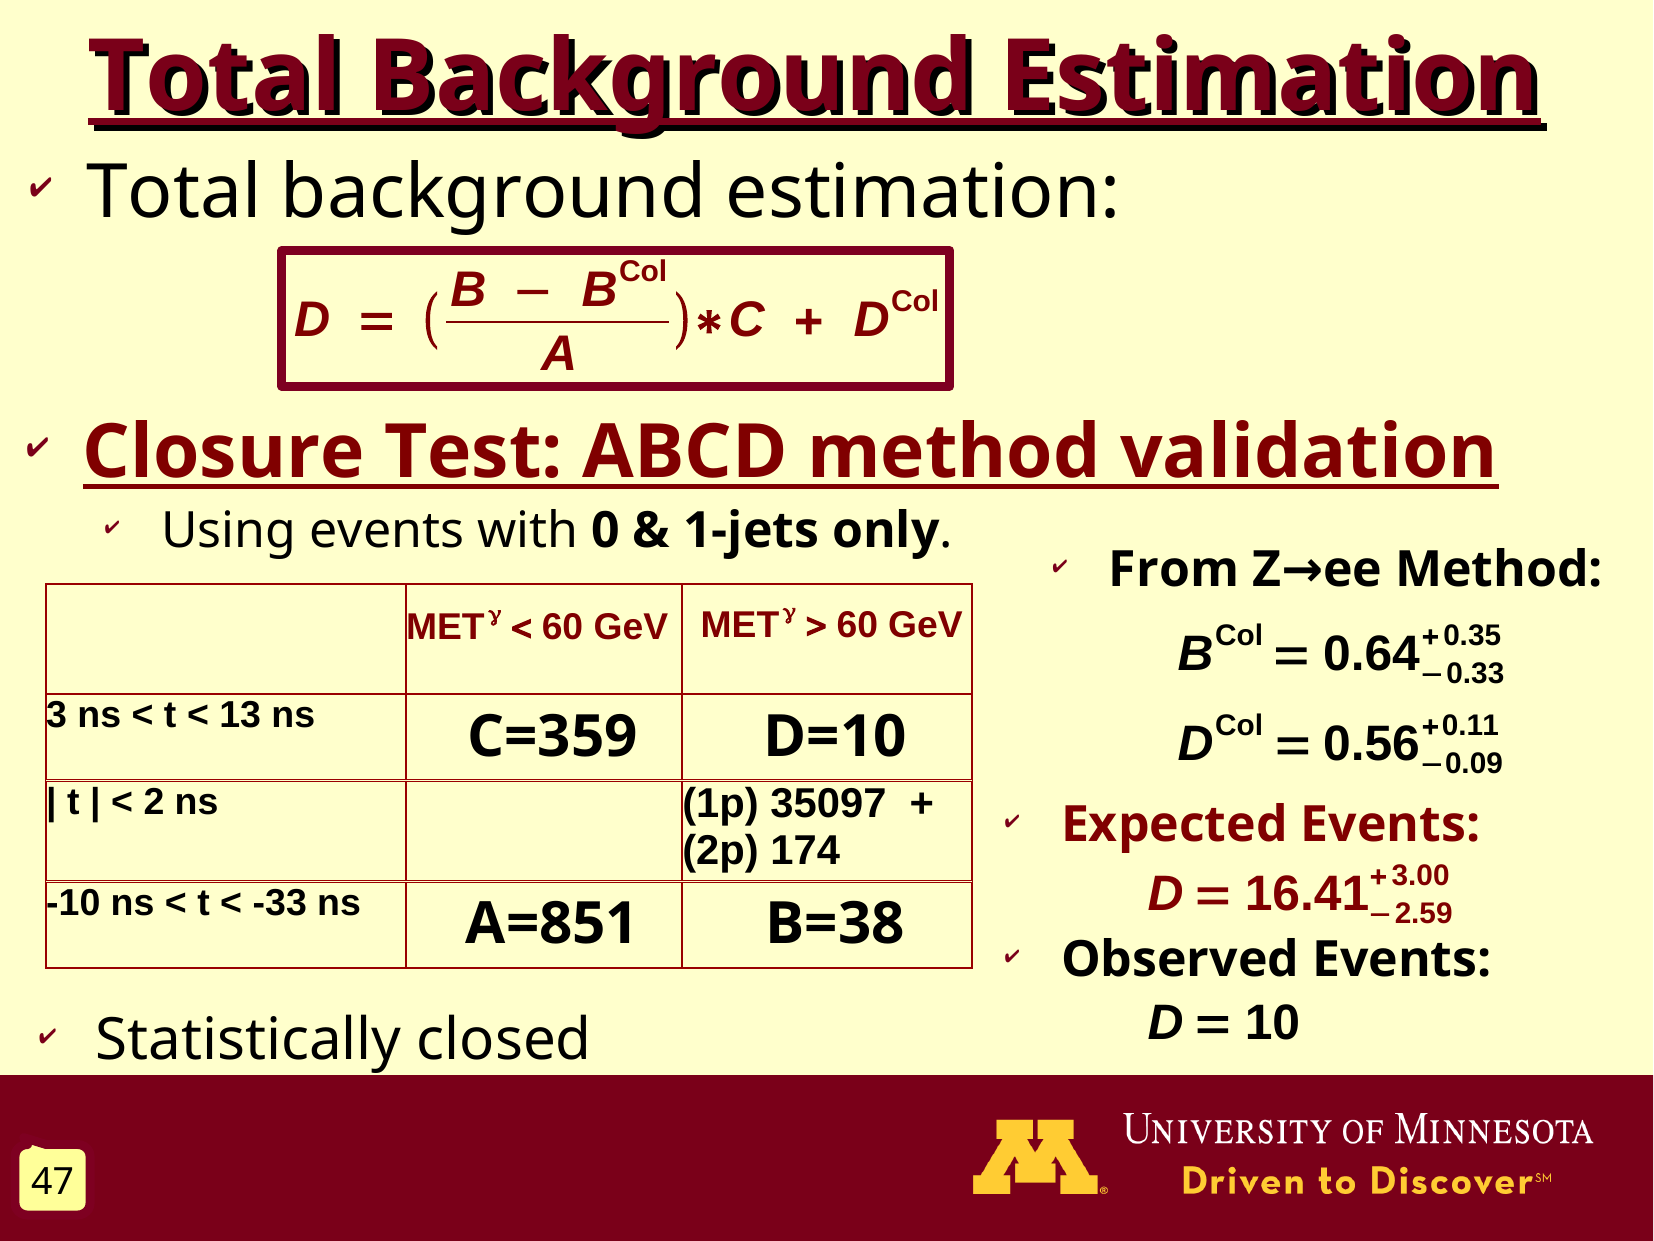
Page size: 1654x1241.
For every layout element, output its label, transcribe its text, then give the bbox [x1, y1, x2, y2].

table_cell A=851 [407, 883, 681, 967]
chart [1140, 859, 1459, 915]
list Expected Events: [990, 780, 1653, 886]
table_cell C=359 [407, 695, 681, 779]
list Using events with 0 & 1-jets only. [90, 486, 1021, 601]
list Observed Events: [990, 915, 1653, 1021]
table_cell 3 ns < t < 13 ns [47, 695, 405, 779]
table_cell | t | < 2 ns [47, 782, 405, 880]
chart [1170, 619, 1512, 691]
table_cell D=10 [683, 695, 971, 779]
chart [1140, 994, 1306, 1051]
list From Z→ee Method: [1038, 525, 1653, 631]
picture [0, 1075, 1654, 1241]
text_box 47 [15, 1137, 91, 1216]
table_cell -10 ns < t < -33 ns [47, 883, 405, 967]
chart [286, 255, 946, 382]
table_header [407, 585, 681, 693]
table_cell [407, 782, 681, 880]
table_cell (1p) 35097 + (2p) 174 [683, 782, 971, 880]
title Total Background Estimation [73, 2, 1574, 129]
list Total background estimation: [15, 129, 1639, 271]
list Statistically closed [24, 990, 943, 1096]
chart [694, 603, 972, 646]
table_cell B=38 [683, 883, 971, 967]
table_header [47, 585, 405, 693]
chart [399, 605, 678, 648]
table_header [683, 585, 971, 693]
list Closure Test: ABCD method validation [11, 390, 1636, 531]
chart [1170, 709, 1511, 780]
